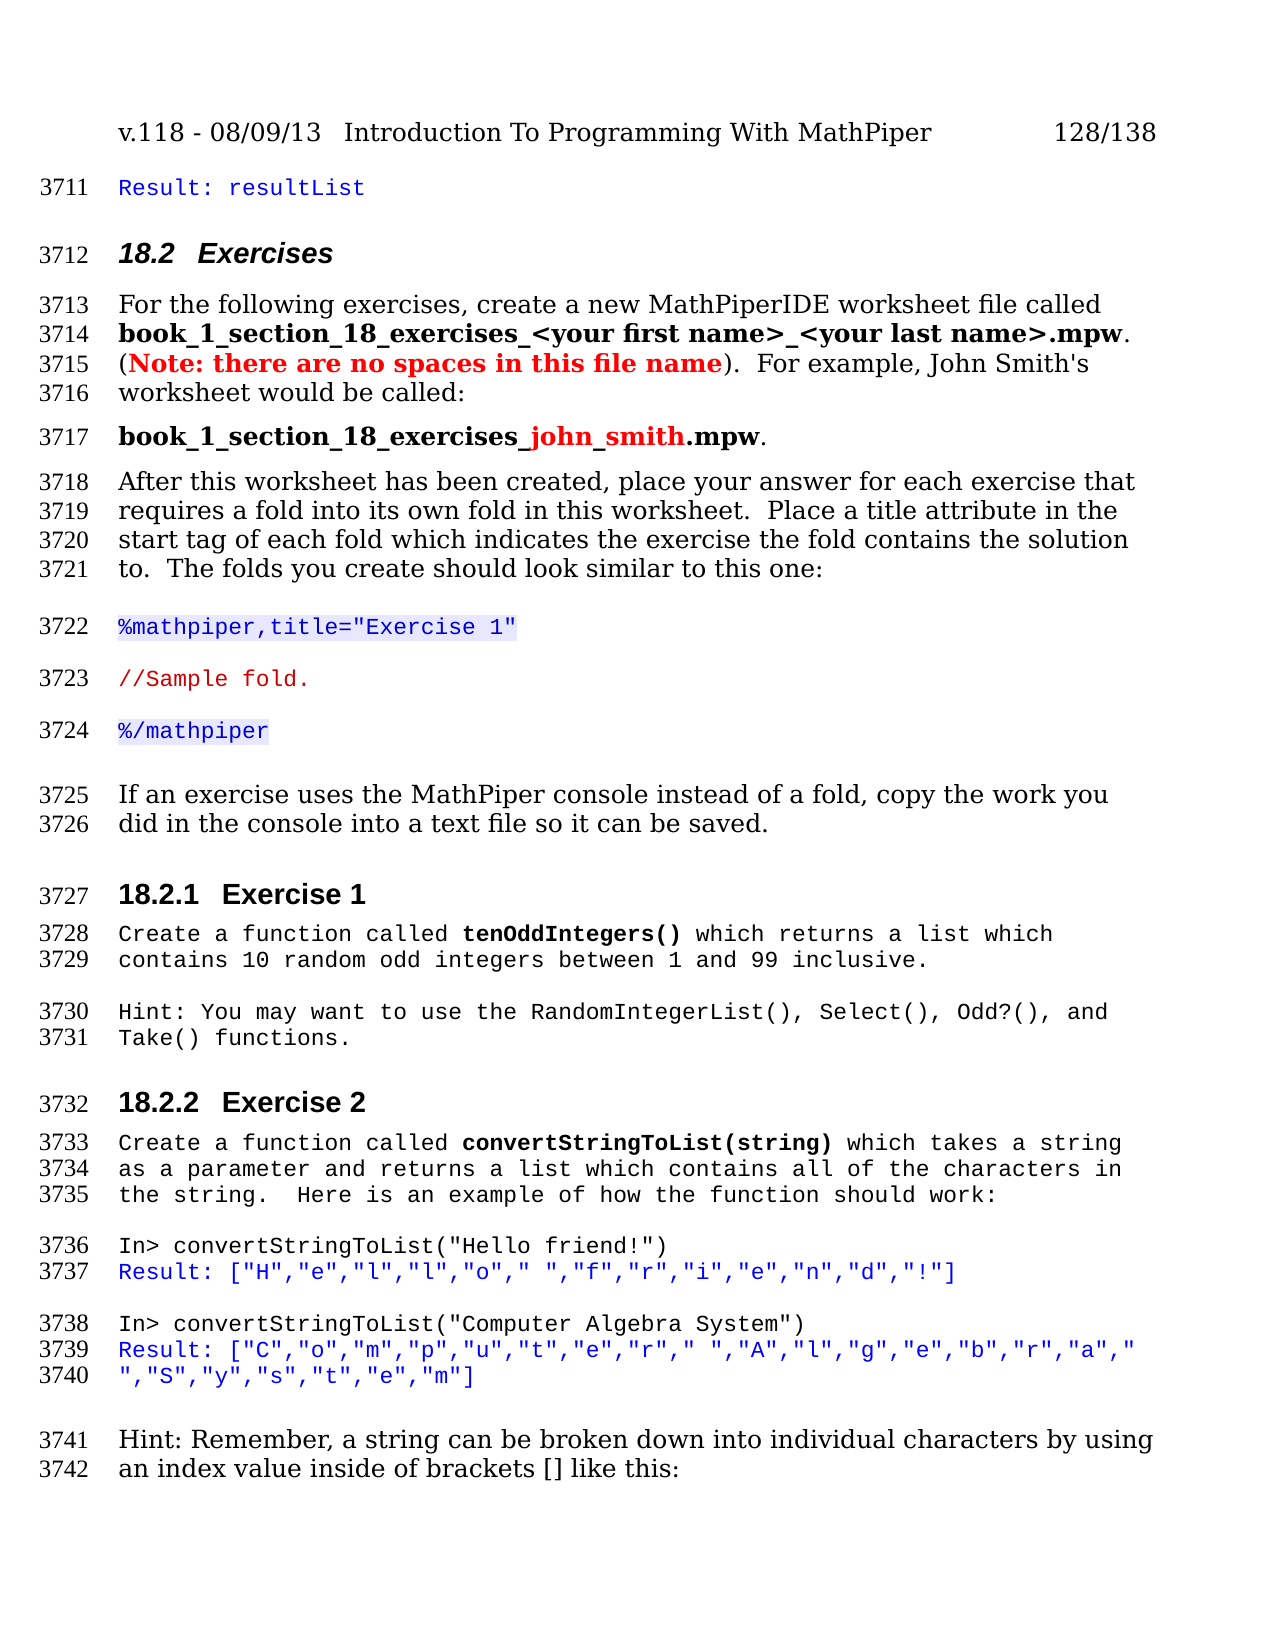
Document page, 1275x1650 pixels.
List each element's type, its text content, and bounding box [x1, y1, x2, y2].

text book_1_section_18_exercises_john_smith.mpw. [118, 422, 1157, 452]
text Result: resultList [118, 177, 1157, 203]
text Result: ["H","e","l","l","o"," ","f","r","i","e","n","d","!"] [118, 1261, 1157, 1287]
subtitle Exercises [118, 236, 1157, 269]
text In> convertStringToList("Hello friend!") [118, 1235, 1157, 1261]
text //Sample fold. [118, 667, 1157, 693]
text %/mathpiper [118, 719, 1157, 745]
text Create a function called tenOddIntegers() which returns a list which contains 10 random odd integers between 1 and 99 inclusive. [118, 923, 1157, 975]
text After this worksheet has been created, place your answer for each exercise that requires a fold into its own fold in this worksheet. Place a title attribute in the start tag of each fold which indicates the exercise the fold contains the solution to. The folds you create should look similar to this one: [118, 467, 1157, 583]
subtitle Exercise 1 [118, 877, 1157, 911]
text Result: ["C","o","m","p","u","t","e","r"," ","A","l","g","e","b","r","a"," ","S","y","s","t","e","m"] [118, 1338, 1157, 1390]
text Hint: You may want to use the RandomIntegerList(), Select(), Odd?(), and Take() functions. [118, 1001, 1157, 1052]
text %mathpiper,title="Exercise 1" [118, 615, 1157, 641]
text If an exercise uses the MathPiper console instead of a fold, copy the work you did in the console into a text file so it can be saved. [118, 780, 1157, 838]
text Create a function called convertStringToList(string) which takes a string as a parameter and returns a list which contains all of the characters in the string. Here is an example of how the function should work: [118, 1131, 1157, 1209]
text In> convertStringToList("Computer Algebra System") [118, 1313, 1157, 1338]
text Hint: Remember, a string can be broken down into individual characters by using an index value inside of brackets [] like this: [118, 1425, 1157, 1484]
subtitle Exercise 2 [118, 1086, 1157, 1119]
text For the following exercises, create a new MathPiperIDE worksheet file called book_1_section_18_exercises_<your first name>_<your last name>.mpw. (Note: there are no spaces in this file name). For example, John Smith's worksheet would be called: [118, 290, 1157, 407]
